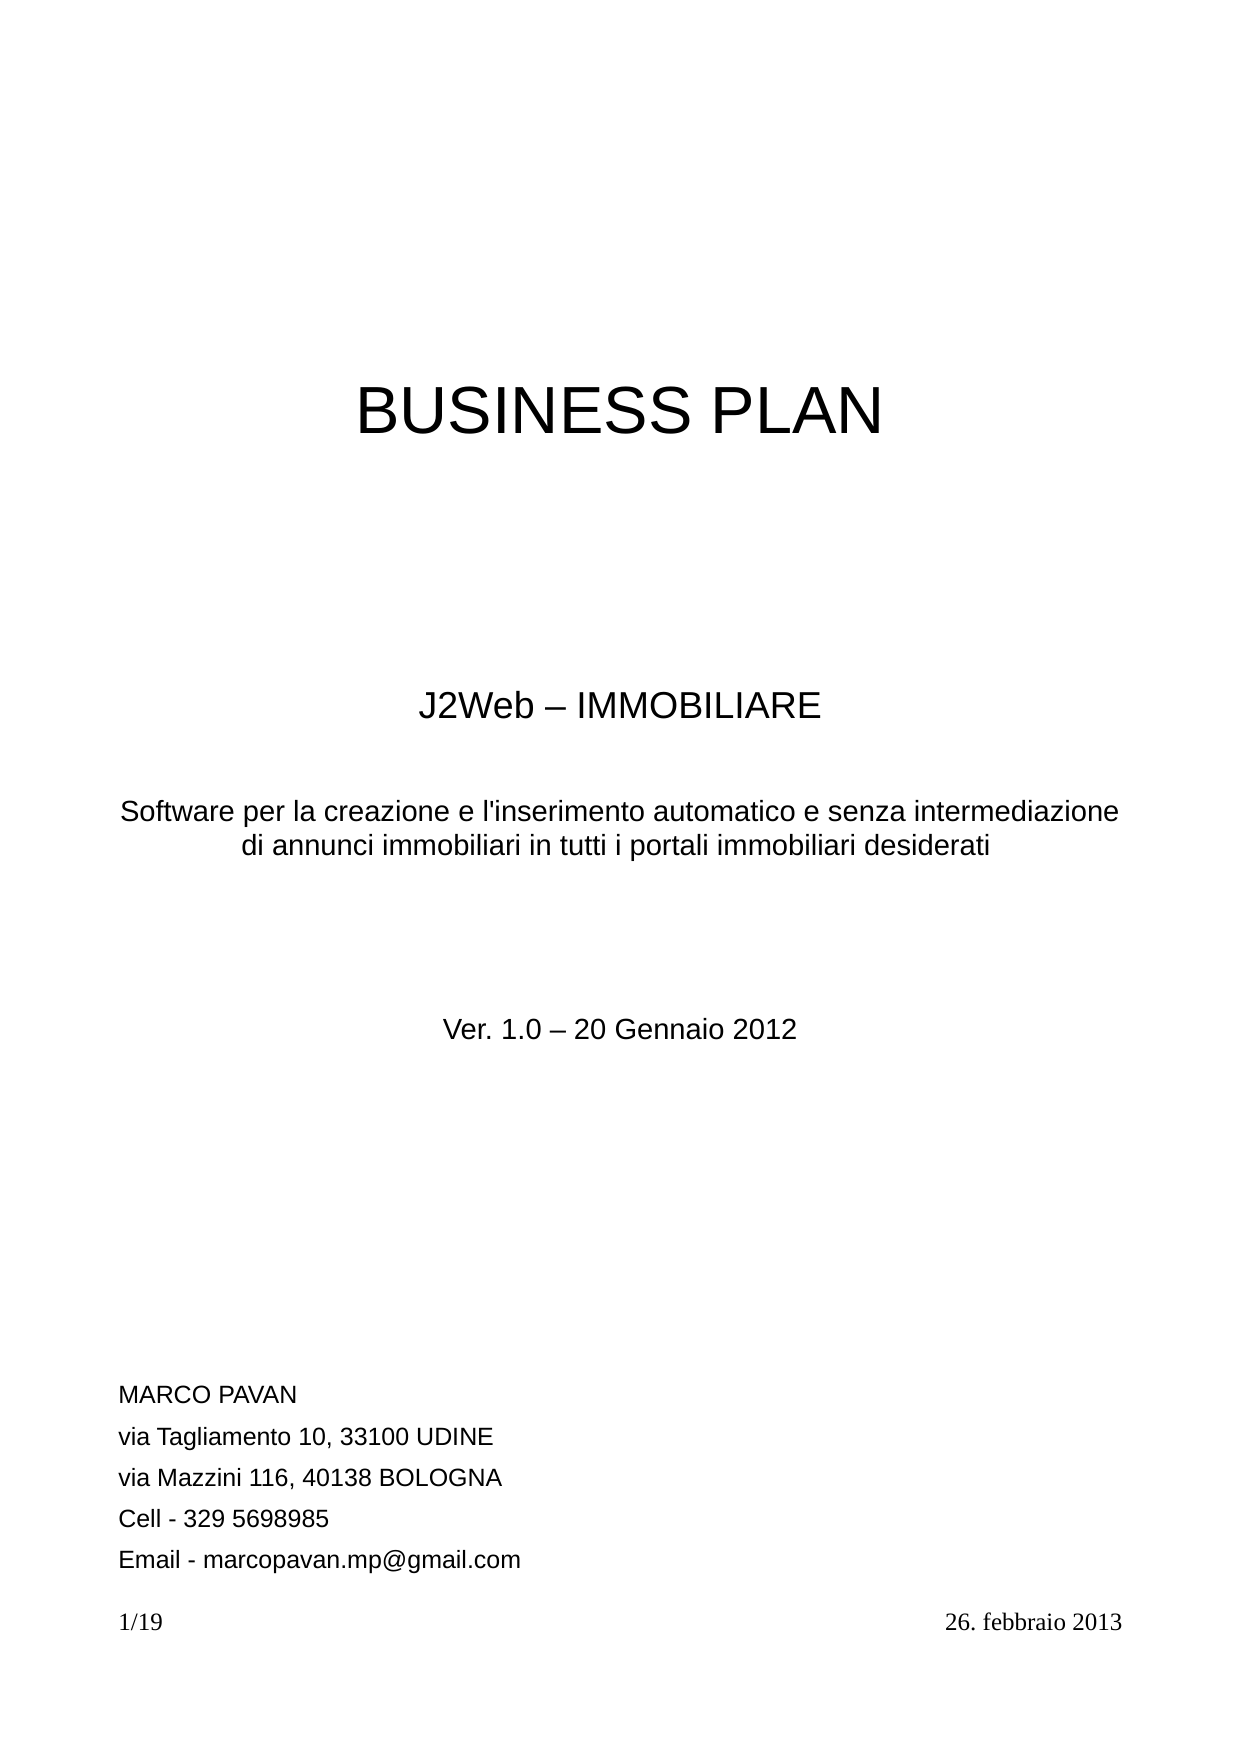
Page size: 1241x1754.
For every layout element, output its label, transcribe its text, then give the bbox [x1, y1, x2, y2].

text via Tagliamento 10, 33100 UDINE [118, 1422, 1122, 1450]
text MARCO PAVAN [118, 1380, 1122, 1409]
text Email - marcopavan.mp@gmail.com [118, 1545, 1122, 1574]
subtitle BUSINESS PLAN [118, 371, 1122, 448]
text J2Web – IMMOBILIARE [118, 683, 1122, 726]
text via Mazzini 116, 40138 BOLOGNA [118, 1463, 1122, 1492]
text Ver. 1.0 – 20 Gennaio 2012 [118, 1012, 1122, 1046]
text Software per la creazione e l'inserimento automatico e senza intermediazione di annunci immobiliari in tutti i portali immobiliari desiderati [118, 794, 1122, 861]
text Cell - 329 5698985 [118, 1504, 1122, 1533]
